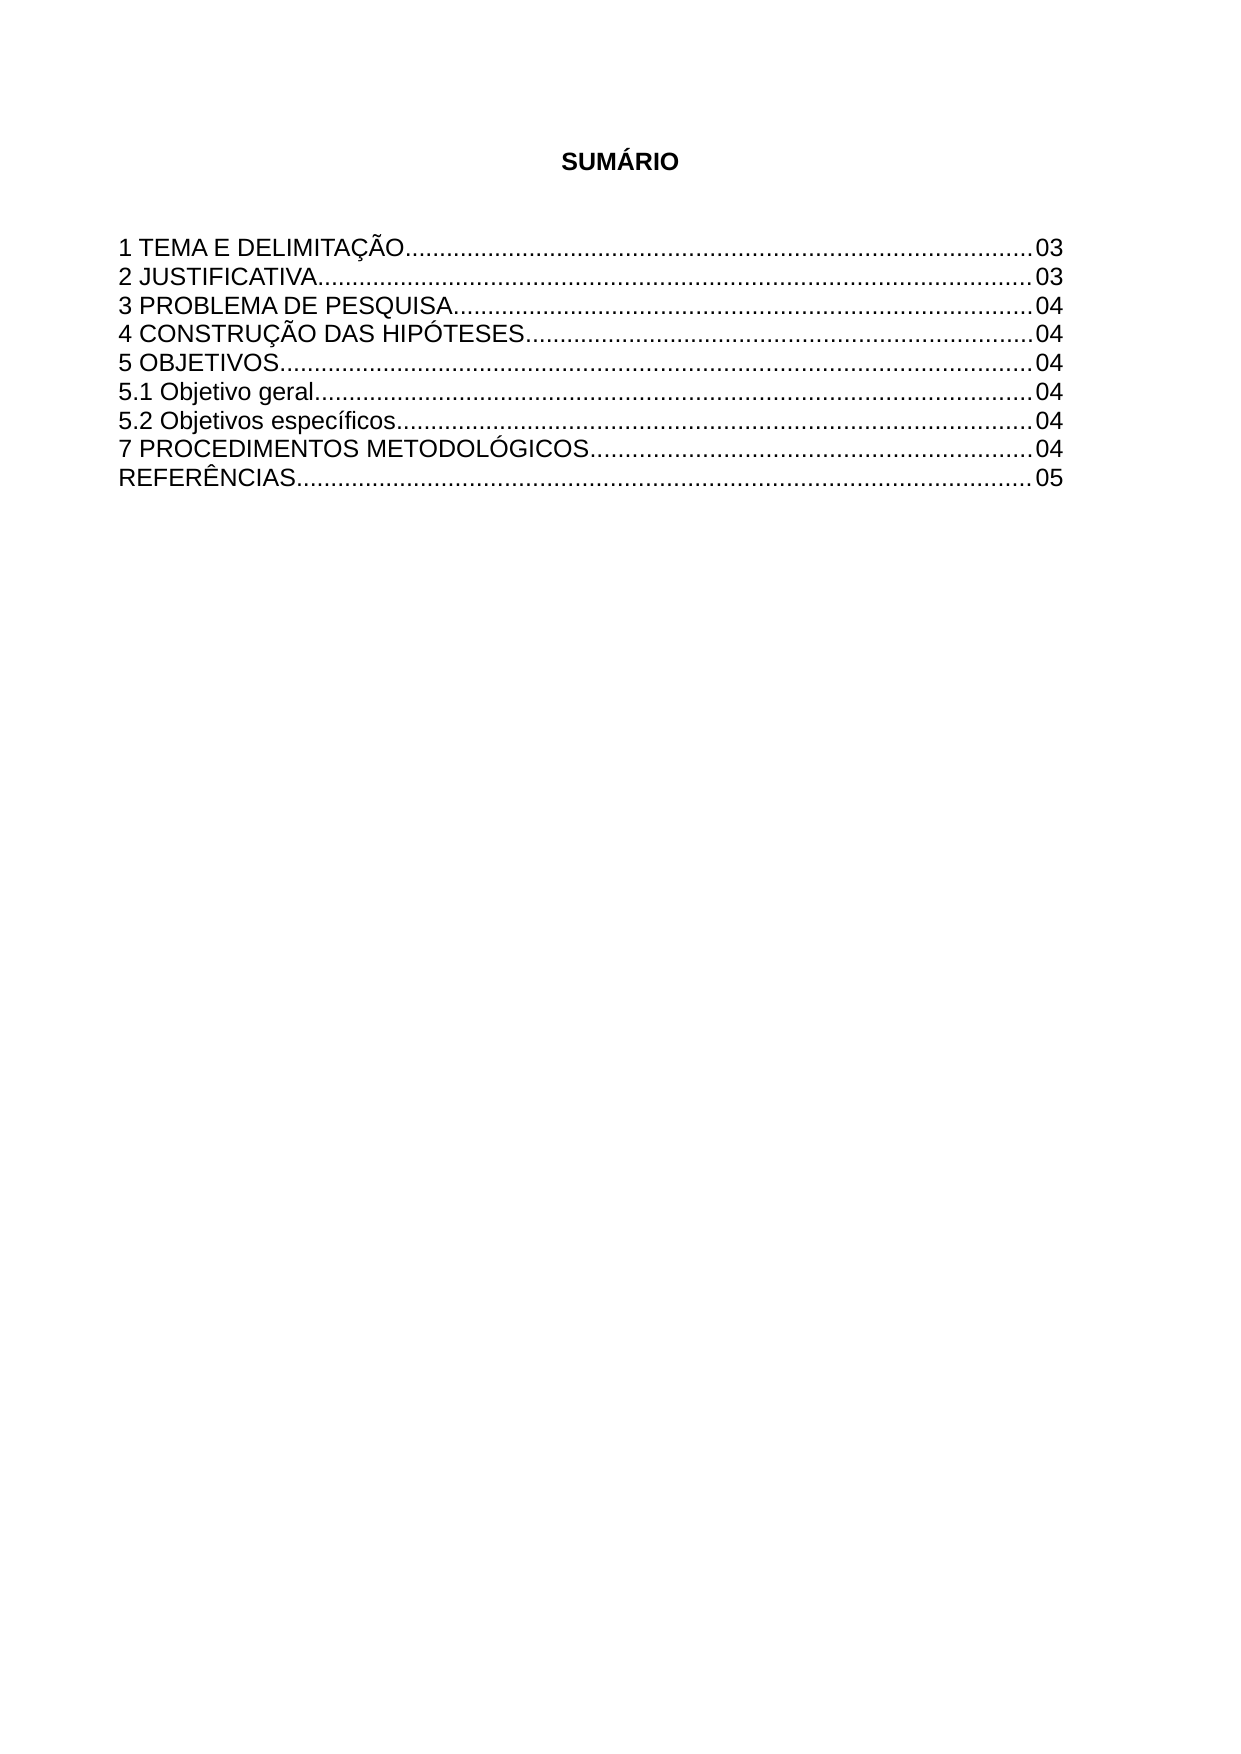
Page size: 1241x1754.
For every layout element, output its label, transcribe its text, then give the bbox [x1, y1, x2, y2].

text 5 OBJETIVOS 04 [118, 348, 1122, 377]
text REFERÊNCIAS 05 [118, 463, 1122, 492]
text 1 TEMA E DELIMITAÇÃO 03 [118, 233, 1122, 262]
text 4 CONSTRUÇÃO DAS HIPÓTESES 04 [118, 319, 1122, 348]
text 5.1 Objetivo geral 04 [118, 377, 1122, 406]
text SUMÁRIO [118, 147, 1122, 176]
text 5.2 Objetivos específicos 04 [118, 406, 1122, 434]
text 3 PROBLEMA DE PESQUISA 04 [118, 291, 1122, 319]
text 2 JUSTIFICATIVA 03 [118, 262, 1122, 291]
text 7 PROCEDIMENTOS METODOLÓGICOS 04 [118, 434, 1122, 463]
